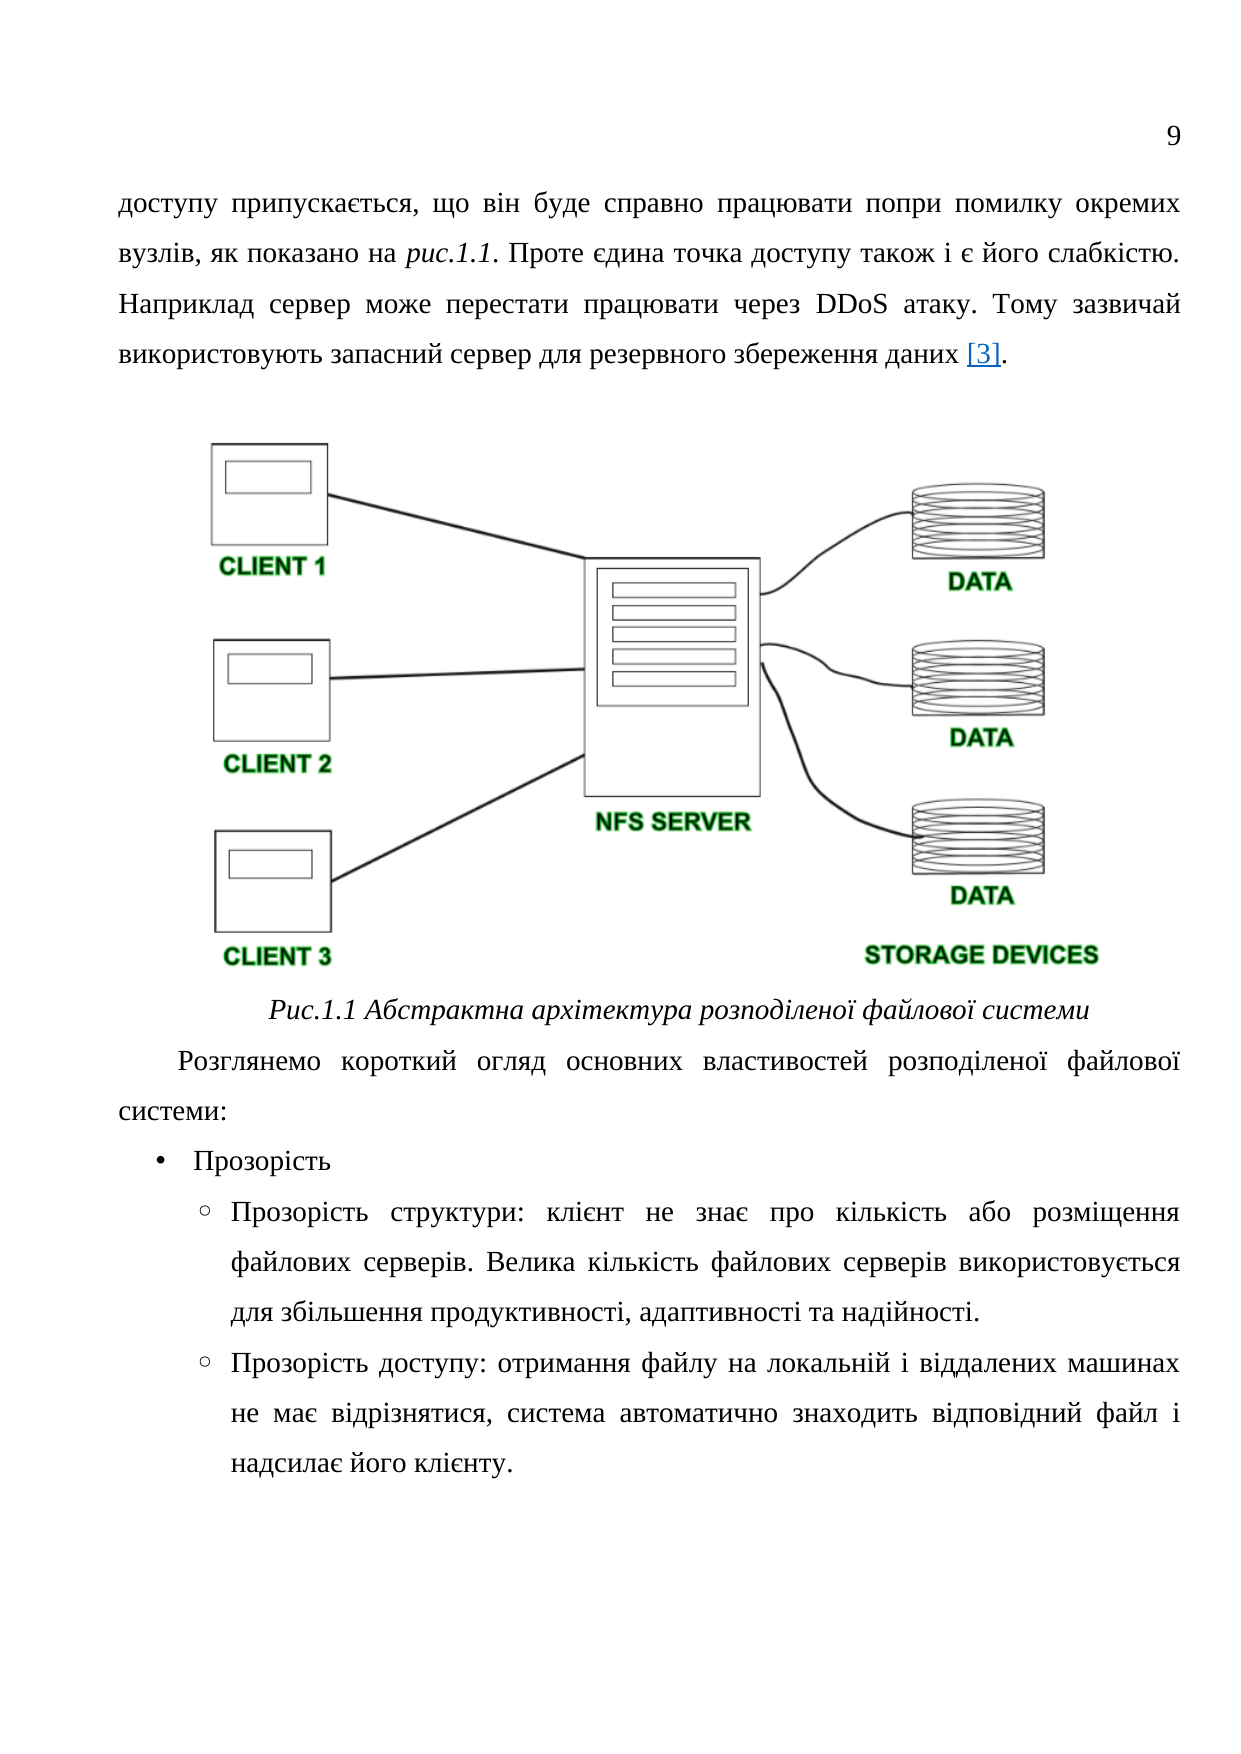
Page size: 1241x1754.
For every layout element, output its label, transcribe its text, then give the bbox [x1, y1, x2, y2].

text Розглянемо короткий огляд основних властивостей розподіленої файлової системи: [118, 1043, 1181, 1126]
list Прозорість структури: клієнт не знає про кількість або розміщення файлових серверів. Велика кількість файлових серверів використовується для збільшення продуктивності, адаптивності та надійності. [193, 1194, 1181, 1328]
list Прозорість [156, 1143, 1181, 1177]
list Прозорість доступу: отримання файлу на локальній і віддалених машинах не має відрізнятися, система автоматично знаходить відповідний файл і надсилає його клієнту. [193, 1345, 1181, 1479]
picture [194, 436, 1105, 976]
text доступу припускається, що він буде справно працювати попри помилку окремих вузлів, як показано на рис.1.1. Проте єдина точка доступу також і є його слабкістю. Наприклад сервер може перестати працювати через DDoS атаку. Тому зазвичай використовують запасний сервер для резервного збереження даних [3]. [118, 185, 1181, 370]
text Рис.1.1 Абстрактна архітектура розподіленої файлової системи [118, 976, 1181, 1026]
